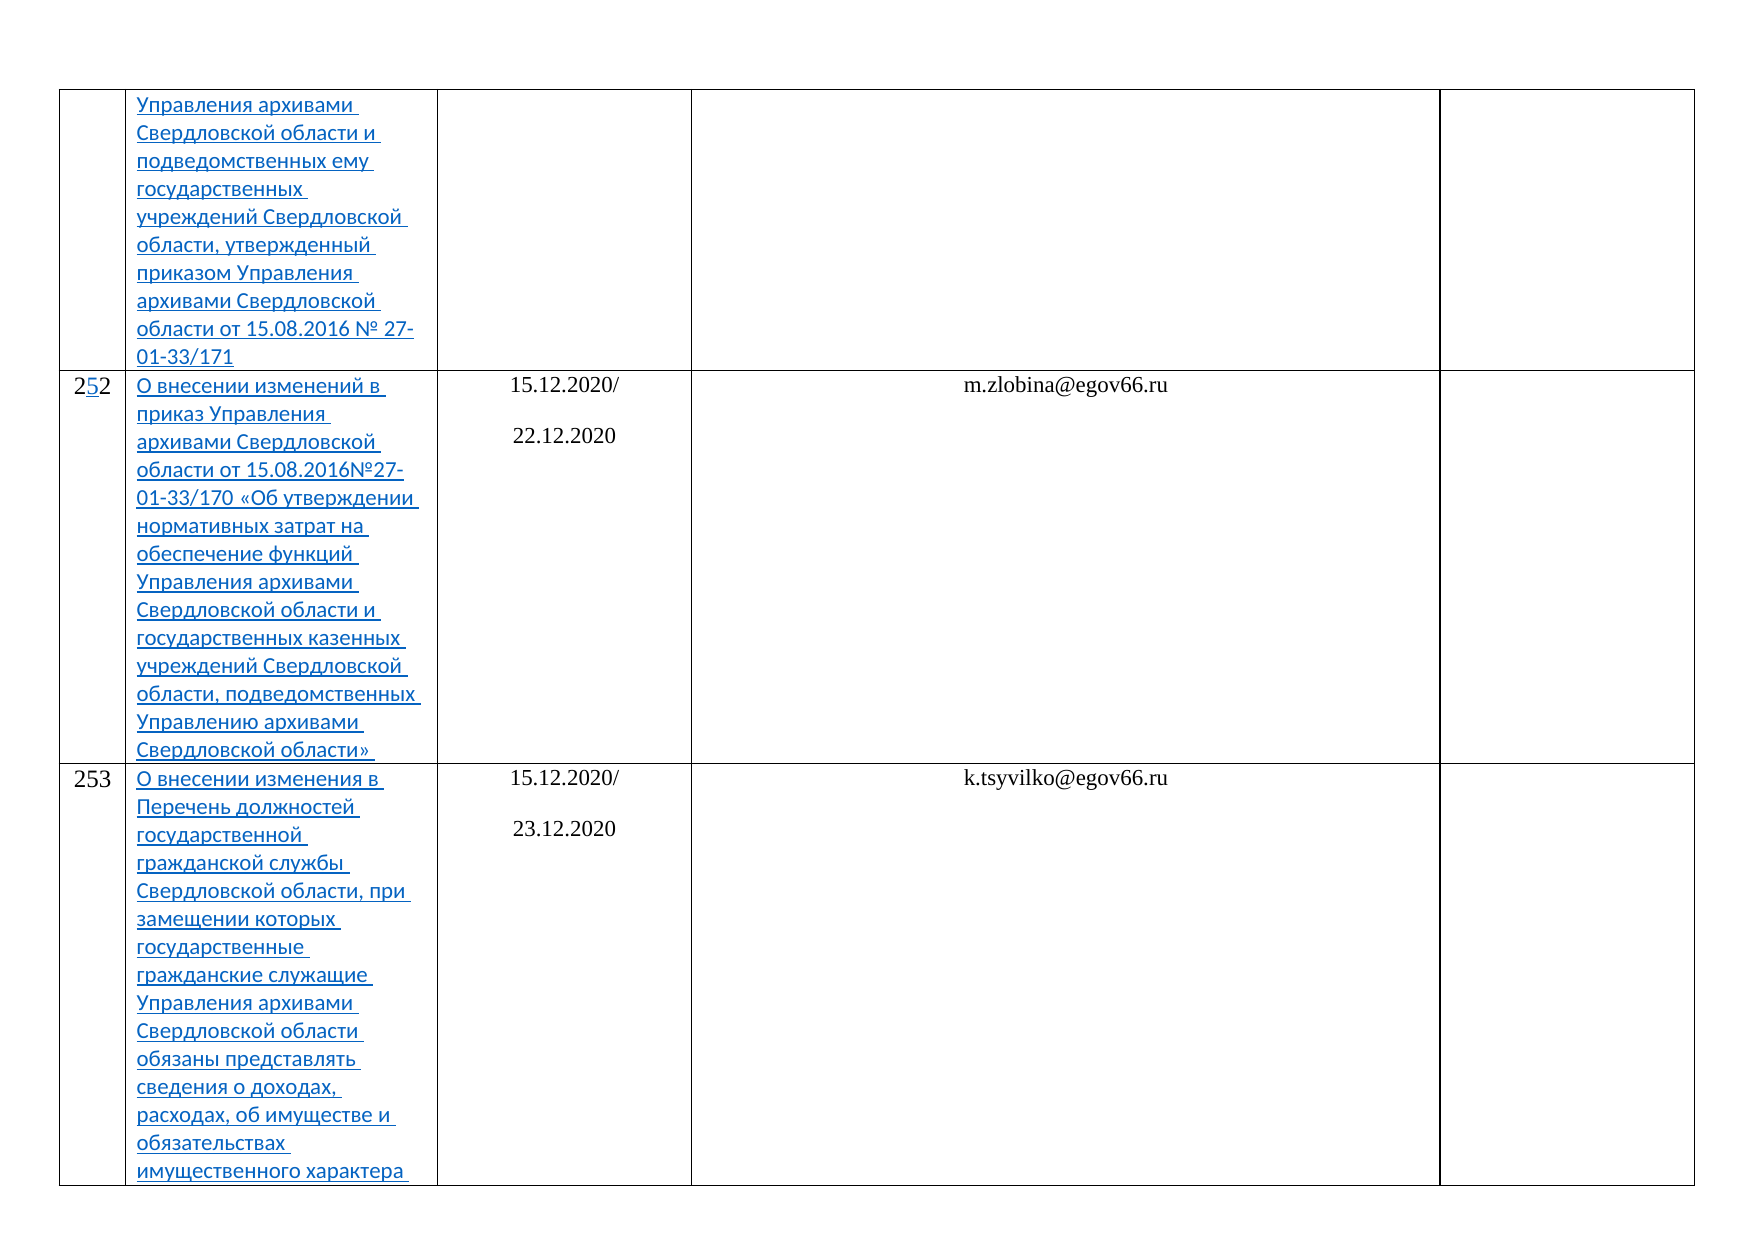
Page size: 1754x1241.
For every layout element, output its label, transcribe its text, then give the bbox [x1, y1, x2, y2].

table_cell [1441, 371, 1694, 763]
table_cell О внесении изменения в Перечень должностей государственной гражданской службы Свердловской области, при замещении которых государственные гражданские служащие Управления архивами Свердловской области обязаны представлять сведения о доходах, расходах, об имуществе и обязательствах имущественного характера [126, 764, 437, 1184]
table_cell [438, 90, 691, 370]
table_cell [1441, 90, 1694, 370]
table_cell 253 [60, 764, 125, 1184]
table_cell 15.12.2020/ 23.12.2020 [438, 764, 691, 1184]
table_cell О внесении изменений в приказ Управления архивами Свердловской области от 15.08.2016№27-01-33/170 «Об утверждении нормативных затрат на обеспечение функций Управления архивами Свердловской области и государственных казенных учреждений Свердловской области, подведомственных Управлению архивами Свердловской области» [126, 371, 437, 763]
table_cell [1441, 764, 1694, 1184]
table_cell 15.12.2020/ 22.12.2020 [438, 371, 691, 763]
table_cell [60, 90, 125, 370]
table_cell k.tsyvilko@egov66.ru [692, 764, 1439, 1184]
table_cell Управления архивами Свердловской области и подведомственных ему государственных учреждений Свердловской области, утвержденный приказом Управления архивами Свердловской области от 15.08.2016 № 27-01-33/171 [126, 90, 437, 370]
table_cell m.zlobina@egov66.ru [692, 371, 1439, 763]
table_cell 252 [60, 371, 125, 763]
table_cell [692, 90, 1439, 370]
